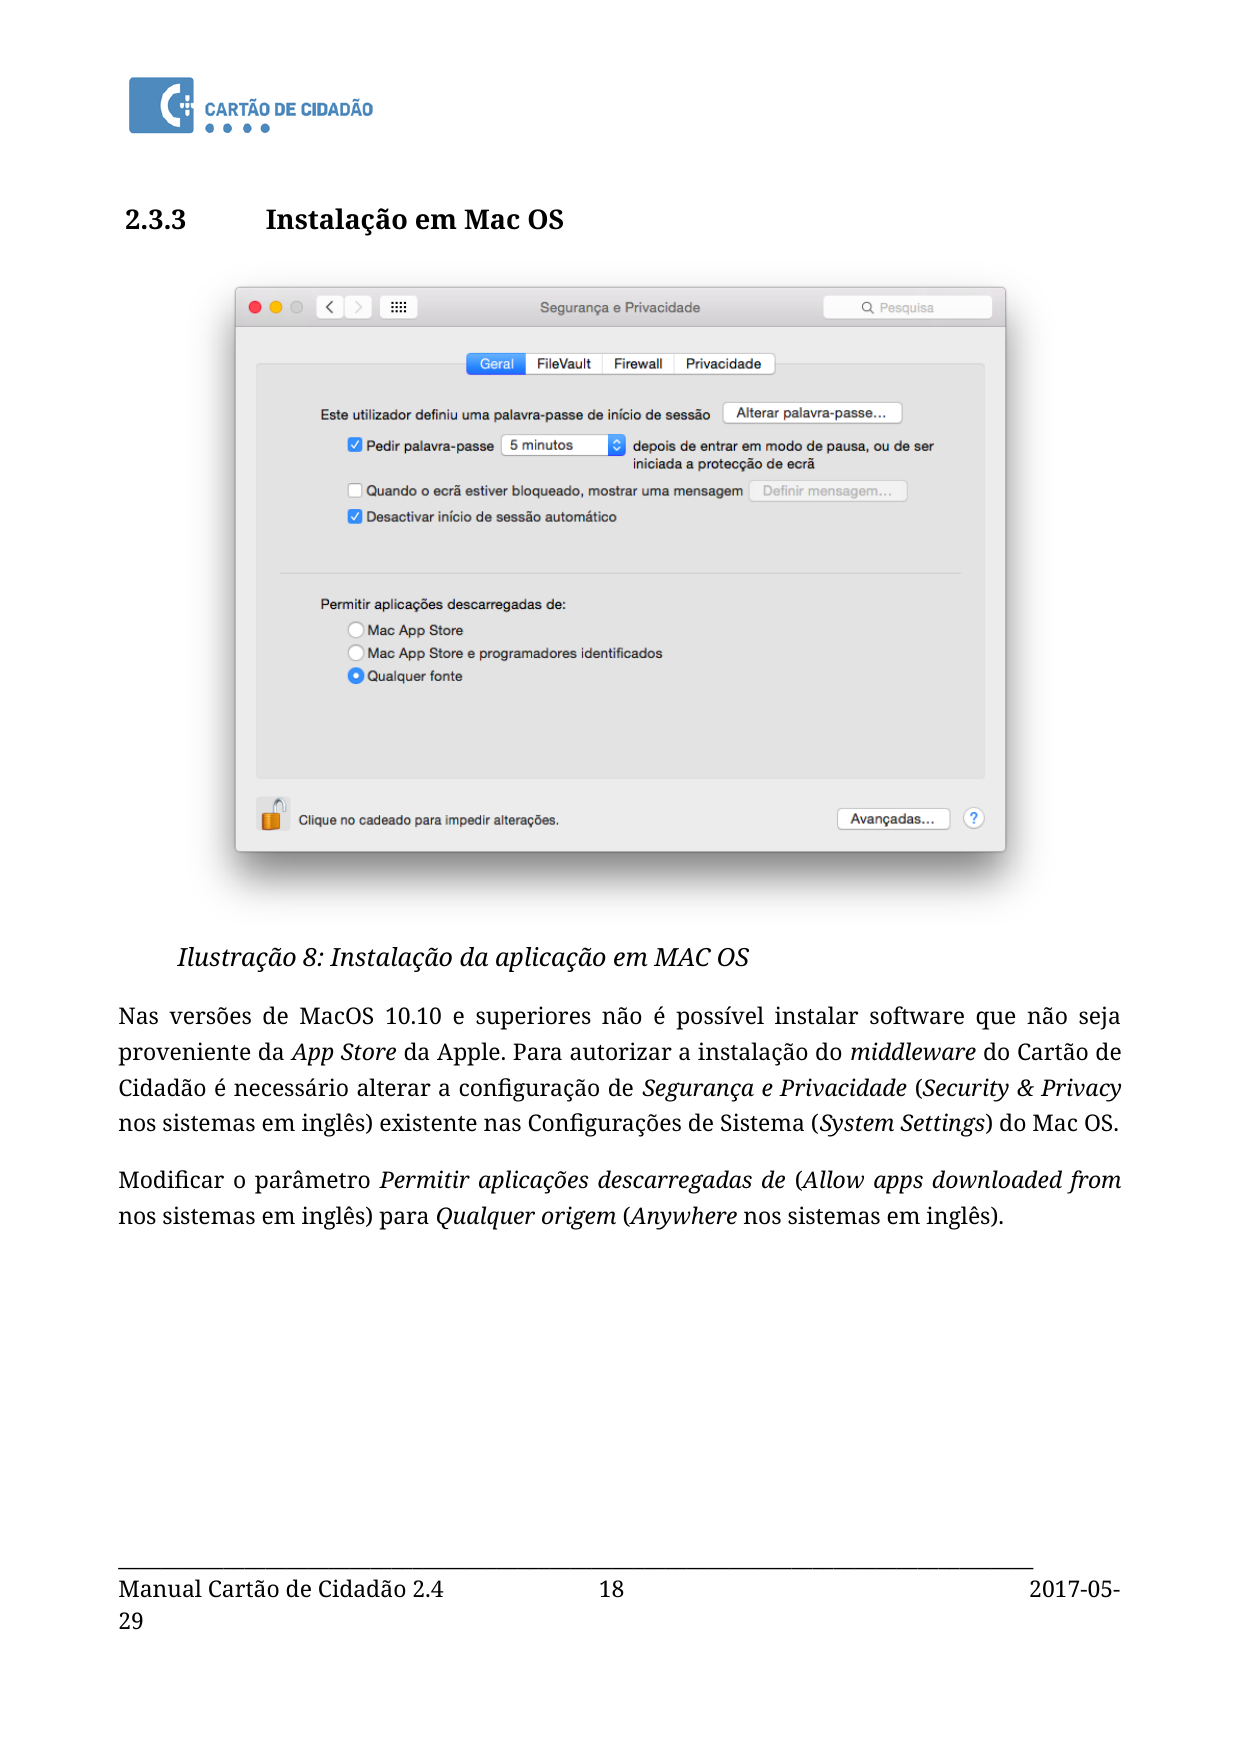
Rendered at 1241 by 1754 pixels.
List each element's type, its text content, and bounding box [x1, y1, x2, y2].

list Nas versões de MacOS 10.10 e superiores não é possível instalar software que não seja proveniente da App Store da Apple. Para autorizar a instalação do middleware do Cartão de Cidadão é necessário alterar a configuração de Segurança e Privacidade (Security & Privacy nos sistemas em inglês) existente nas Configurações de Sistema (System Settings) do Mac OS. [81, 935, 1122, 1139]
picture [126, 71, 419, 141]
list Ilustração 8: Instalação da aplicação em MAC OS [177, 935, 1063, 974]
subtitle Instalação em Mac OS [118, 200, 1122, 237]
picture [177, 255, 1063, 935]
text Modificar o parâmetro Permitir aplicações descarregadas de (Allow apps downloaded from nos sistemas em inglês) para Qualquer origem (Anywhere nos sistemas em inglês). [118, 1164, 1122, 1231]
